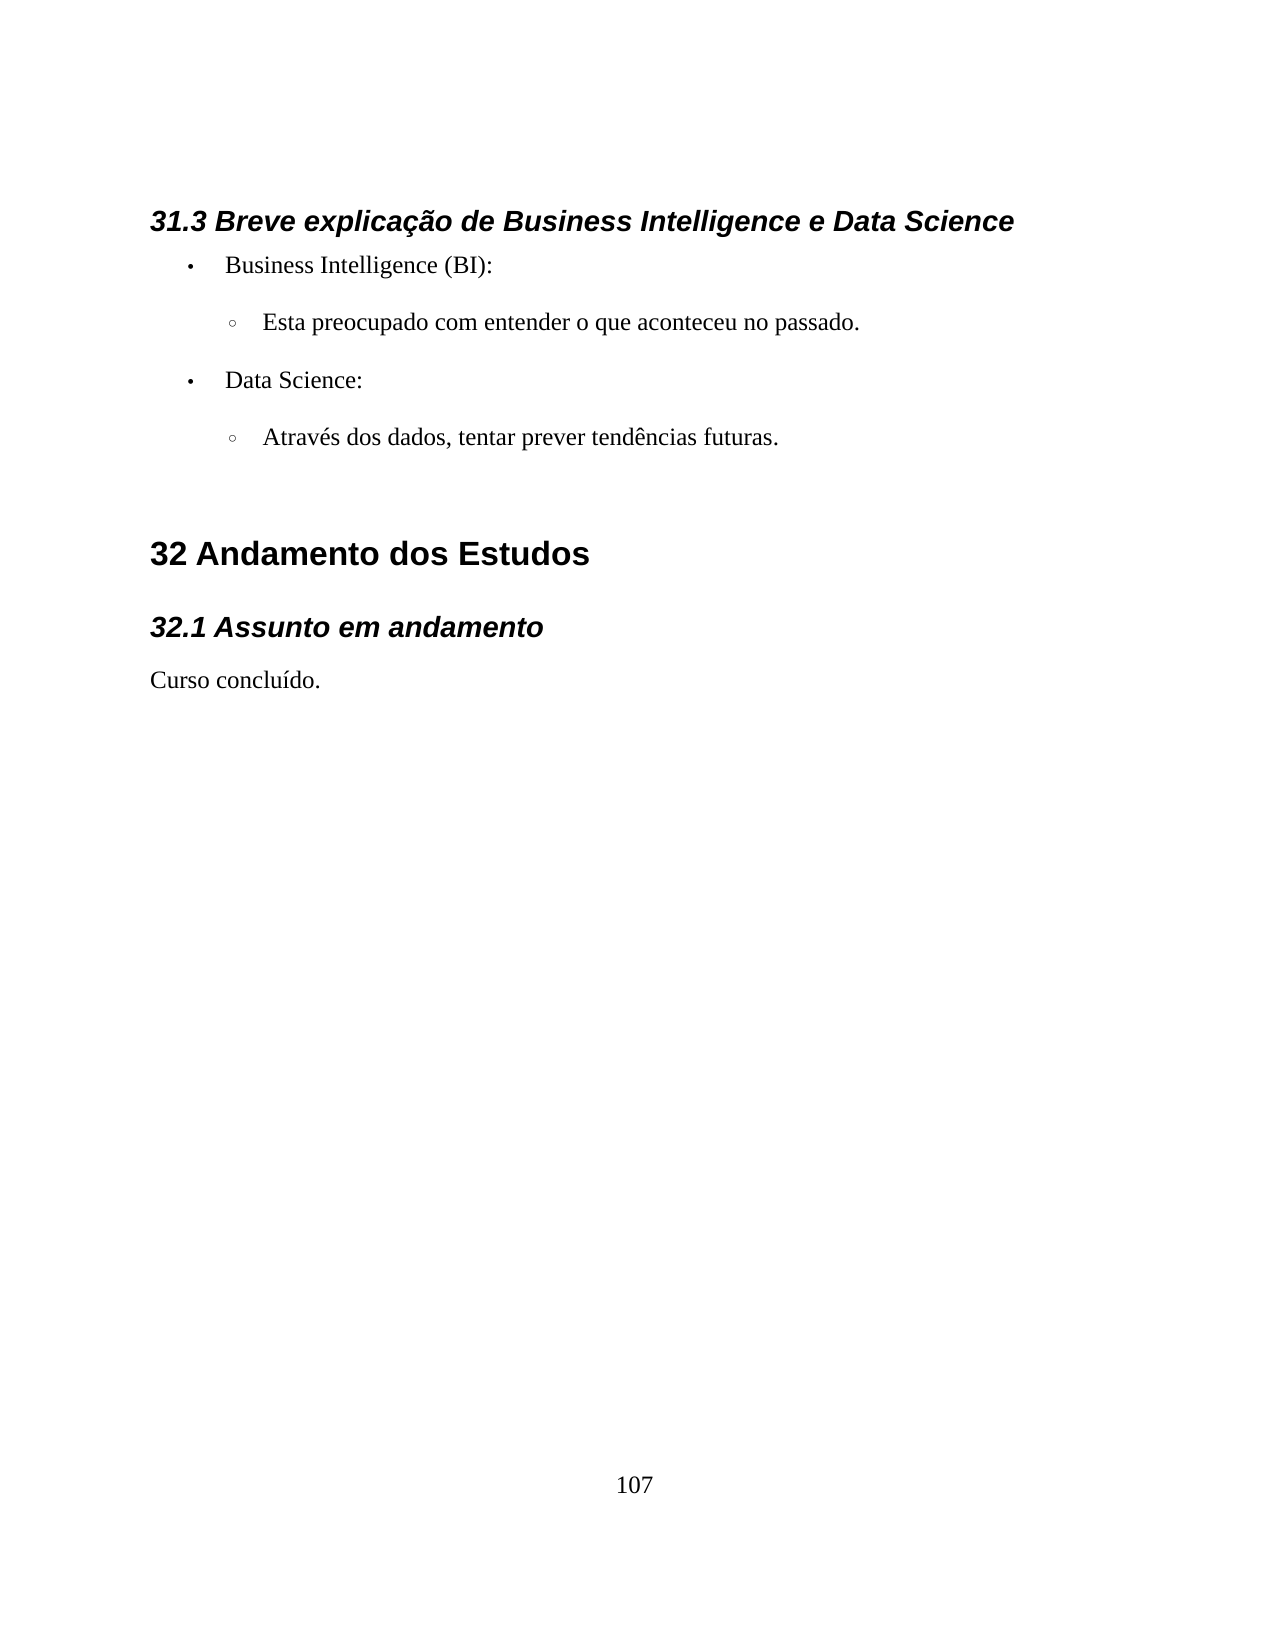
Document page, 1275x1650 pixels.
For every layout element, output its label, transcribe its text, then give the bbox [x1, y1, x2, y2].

text Curso concluído. [150, 665, 1125, 722]
list [225, 150, 1125, 179]
subtitle 31.3 Breve explicação de Business Intelligence e Data Science [150, 204, 1125, 237]
list Business Intelligence (BI): [187, 250, 1125, 307]
list Data Science: [187, 365, 1125, 422]
list Esta preocupado com entender o que aconteceu no passado. [225, 307, 1125, 365]
subtitle 32 Andamento dos Estudos [150, 533, 1125, 572]
list Através dos dados, tentar prever tendências futuras. [225, 422, 1125, 480]
subtitle 32.1 Assunto em andamento [150, 610, 1125, 643]
